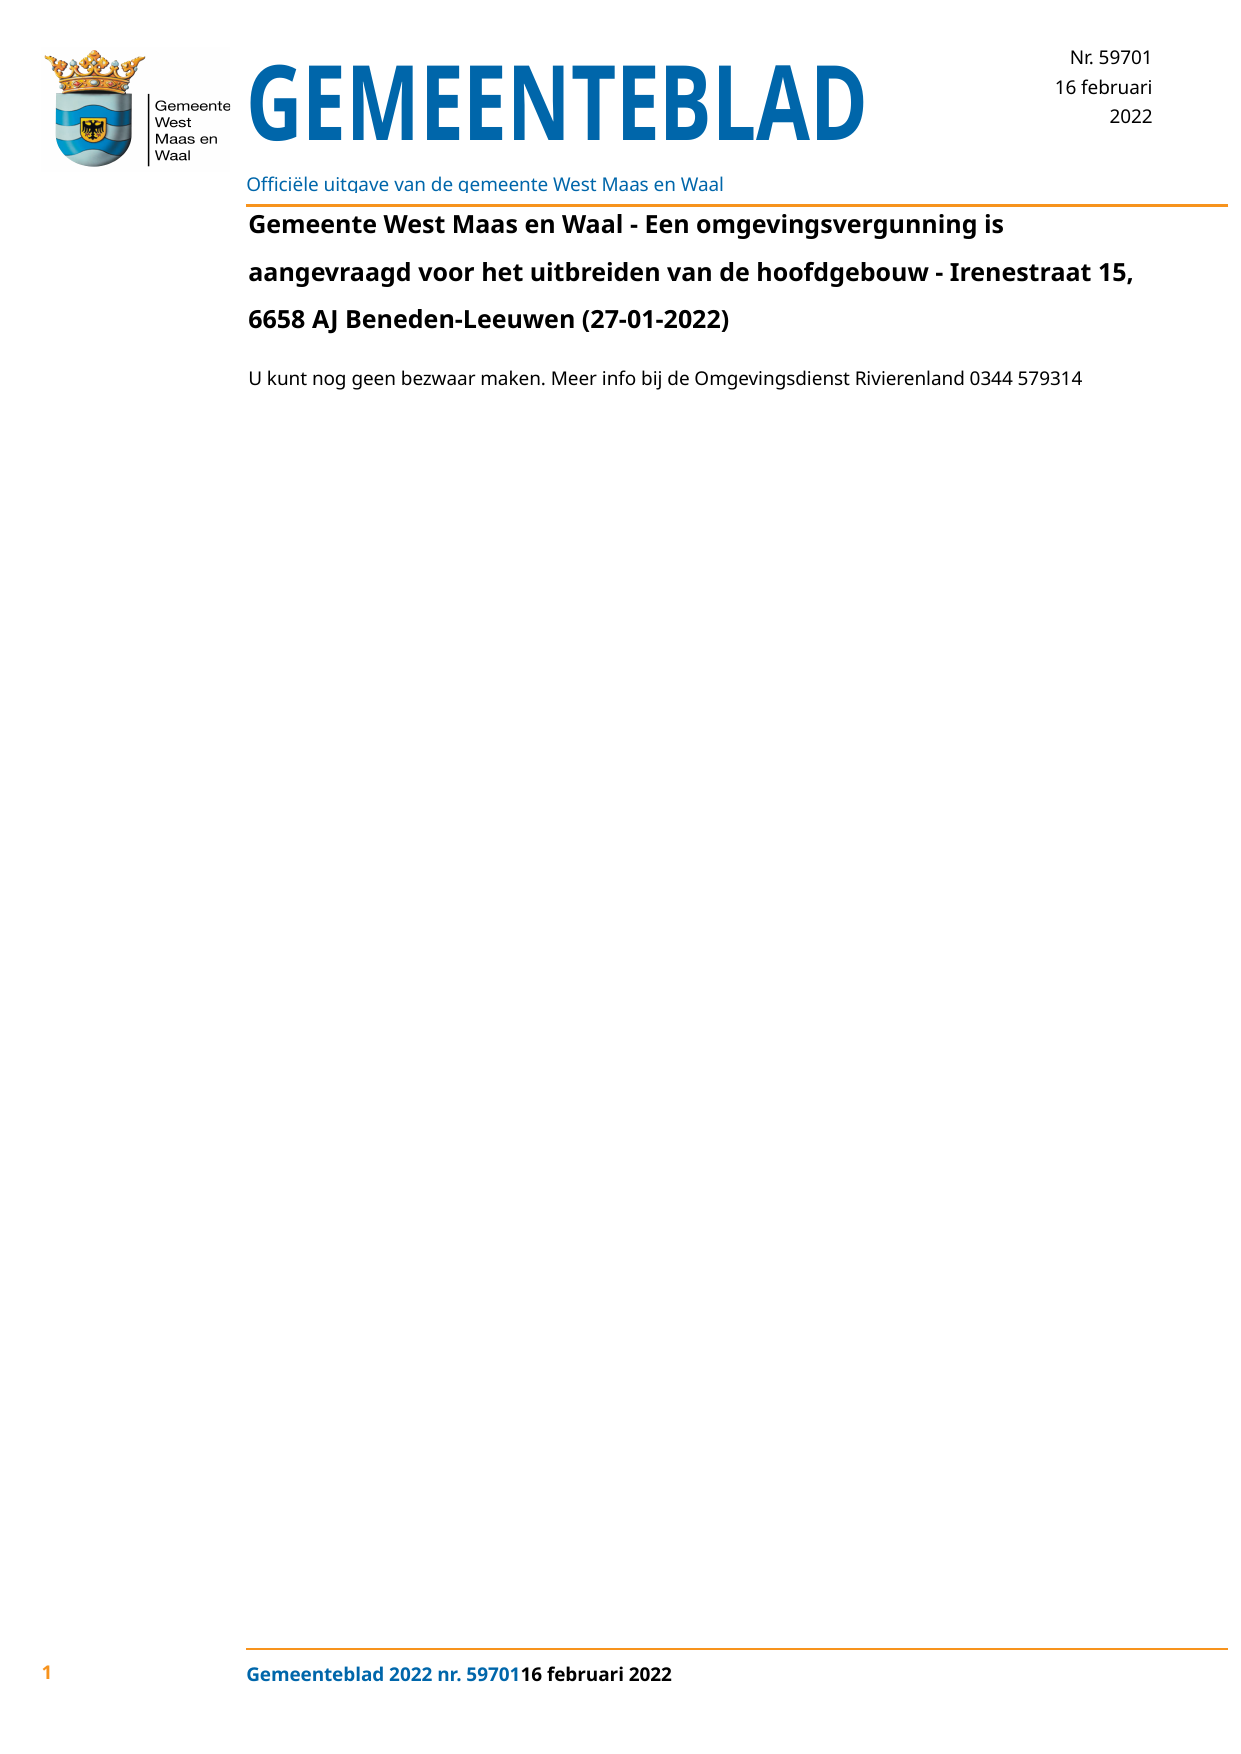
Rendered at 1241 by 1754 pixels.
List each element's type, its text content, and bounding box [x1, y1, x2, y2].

text Gemeente West Maas en Waal - Een omgevingsvergunning is aangevraagd voor het uitbreiden van de hoofdgebouw - Irenestraat 15, 6658 AJ Beneden-Leeuwen (27-01-2022) [248, 207, 1152, 336]
text U kunt nog geen bezwaar maken. Meer info bij de Omgevingsdienst Rivierenland 0344 579314 [248, 366, 1152, 391]
picture [41, 47, 231, 172]
